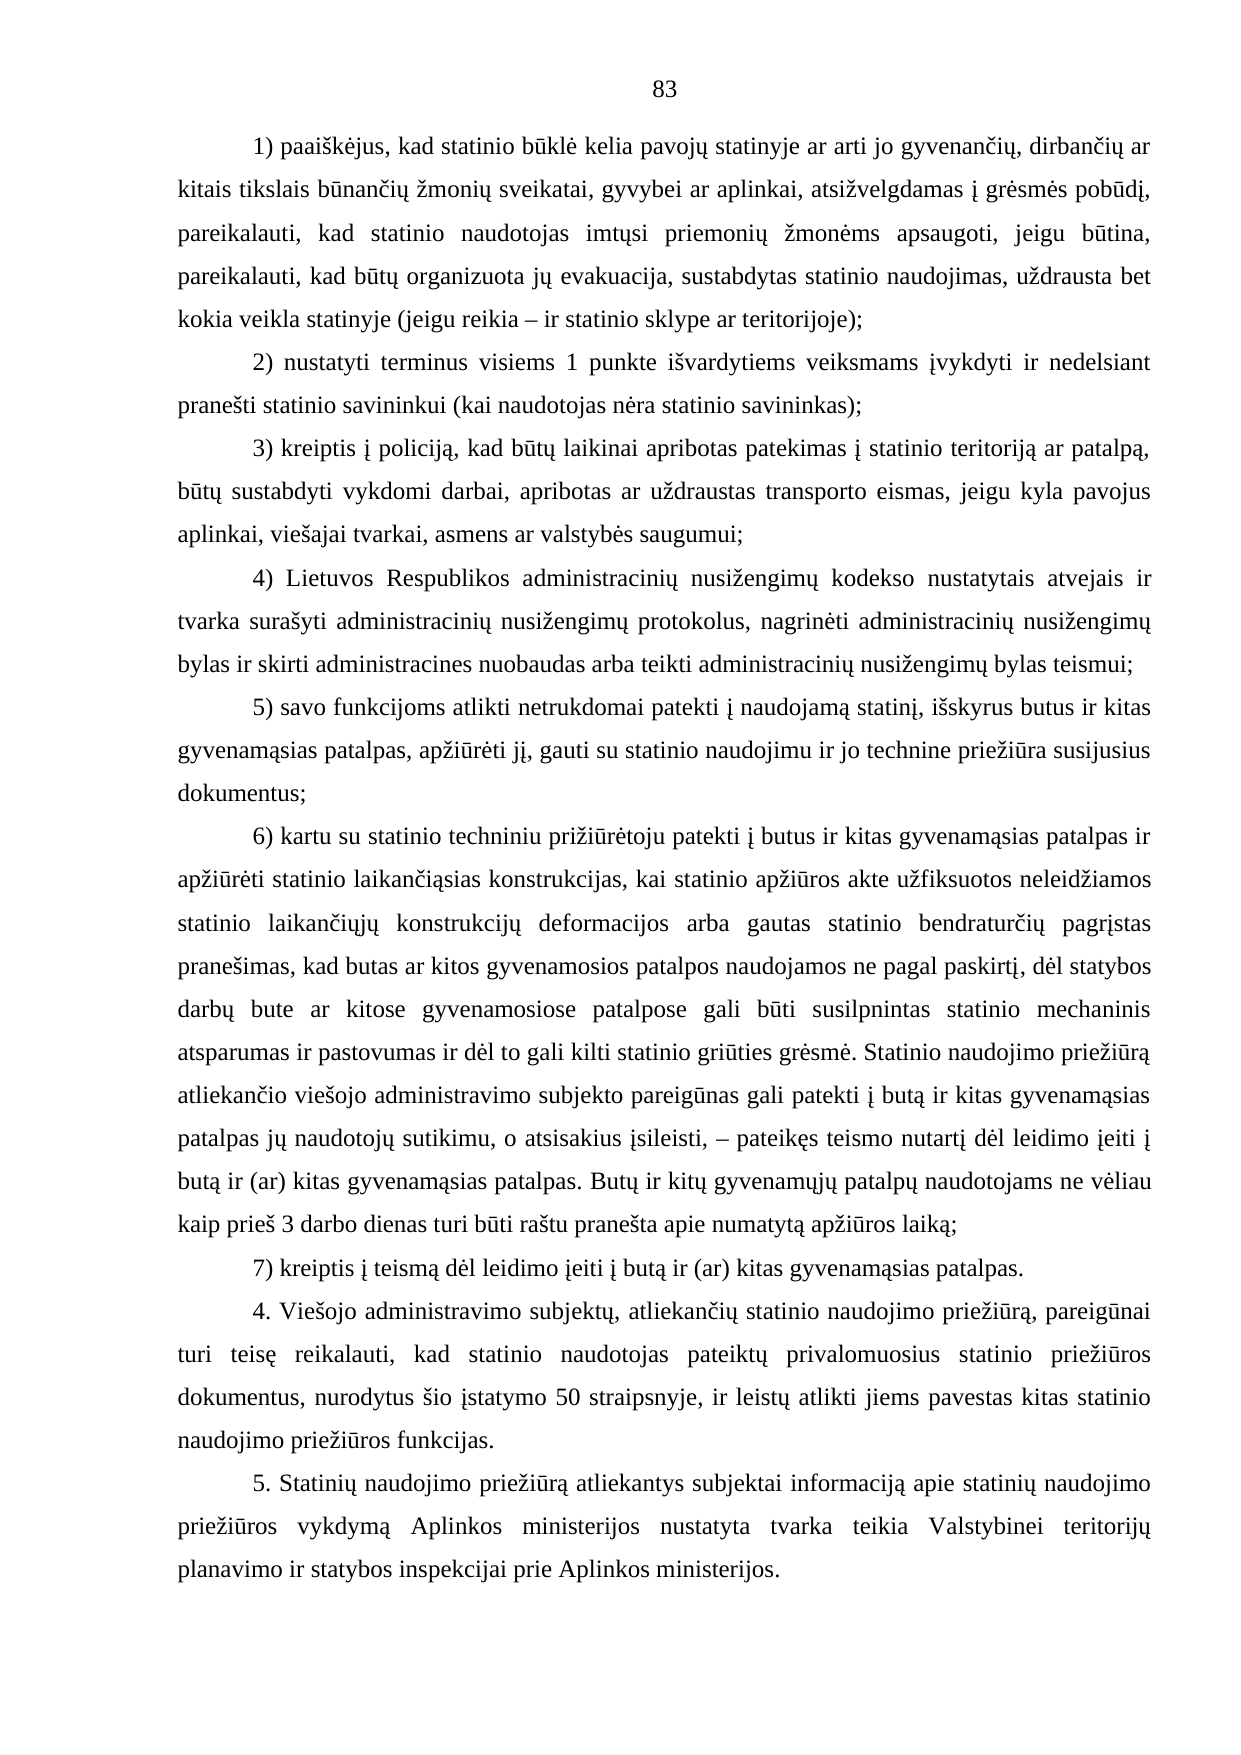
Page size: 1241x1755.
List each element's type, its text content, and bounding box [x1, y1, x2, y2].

text 4. Viešojo administravimo subjektų, atliekančių statinio naudojimo priežiūrą, pareigūnai turi teisę reikalauti, kad statinio naudotojas pateiktų privalomuosius statinio priežiūros dokumentus, nurodytus šio įstatymo 50 straipsnyje, ir leistų atlikti jiems pavestas kitas statinio naudojimo priežiūros funkcijas. [177, 1296, 1152, 1454]
text 4) Lietuvos Respublikos administracinių nusižengimų kodekso nustatytais atvejais ir tvarka surašyti administracinių nusižengimų protokolus, nagrinėti administracinių nusižengimų bylas ir skirti administracines nuobaudas arba teikti administracinių nusižengimų bylas teismui; [177, 563, 1152, 678]
text 7) kreiptis į teismą dėl leidimo įeiti į butą ir (ar) kitas gyvenamąsias patalpas. [177, 1253, 1152, 1281]
text 3) kreiptis į policiją, kad būtų laikinai apribotas patekimas į statinio teritoriją ar patalpą, būtų sustabdyti vykdomi darbai, apribotas ar uždraustas transporto eismas, jeigu kyla pavojus aplinkai, viešajai tvarkai, asmens ar valstybės saugumui; [177, 433, 1152, 548]
text 2) nustatyti terminus visiems 1 punkte išvardytiems veiksmams įvykdyti ir nedelsiant pranešti statinio savininkui (kai naudotojas nėra statinio savininkas); [177, 347, 1152, 419]
text 5) savo funkcijoms atlikti netrukdomai patekti į naudojamą statinį, išskyrus butus ir kitas gyvenamąsias patalpas, apžiūrėti jį, gauti su statinio naudojimu ir jo technine priežiūra susijusius dokumentus; [177, 692, 1152, 807]
text 1) paaiškėjus, kad statinio būklė kelia pavojų statinyje ar arti jo gyvenančių, dirbančių ar kitais tikslais būnančių žmonių sveikatai, gyvybei ar aplinkai, atsižvelgdamas į grėsmės pobūdį, pareikalauti, kad statinio naudotojas imtųsi priemonių žmonėms apsaugoti, jeigu būtina, pareikalauti, kad būtų organizuota jų evakuacija, sustabdytas statinio naudojimas, uždrausta bet kokia veikla statinyje (jeigu reikia – ir statinio sklype ar teritorijoje); [177, 131, 1152, 333]
text 5. Statinių naudojimo priežiūrą atliekantys subjektai informaciją apie statinių naudojimo priežiūros vykdymą Aplinkos ministerijos nustatyta tvarka teikia Valstybinei teritorijų planavimo ir statybos inspekcijai prie Aplinkos ministerijos. [177, 1468, 1152, 1583]
text 6) kartu su statinio techniniu prižiūrėtoju patekti į butus ir kitas gyvenamąsias patalpas ir apžiūrėti statinio laikančiąsias konstrukcijas, kai statinio apžiūros akte užfiksuotos neleidžiamos statinio laikančiųjų konstrukcijų deformacijos arba gautas statinio bendraturčių pagrįstas pranešimas, kad butas ar kitos gyvenamosios patalpos naudojamos ne pagal paskirtį, dėl statybos darbų bute ar kitose gyvenamosiose patalpose gali būti susilpnintas statinio mechaninis atsparumas ir pastovumas ir dėl to gali kilti statinio griūties grėsmė. Statinio naudojimo priežiūrą atliekančio viešojo administravimo subjekto pareigūnas gali patekti į butą ir kitas gyvenamąsias patalpas jų naudotojų sutikimu, o atsisakius įsileisti, – pateikęs teismo nutartį dėl leidimo įeiti į butą ir (ar) kitas gyvenamąsias patalpas. Butų ir kitų gyvenamųjų patalpų naudotojams ne vėliau kaip prieš 3 darbo dienas turi būti raštu pranešta apie numatytą apžiūros laiką; [177, 821, 1152, 1238]
